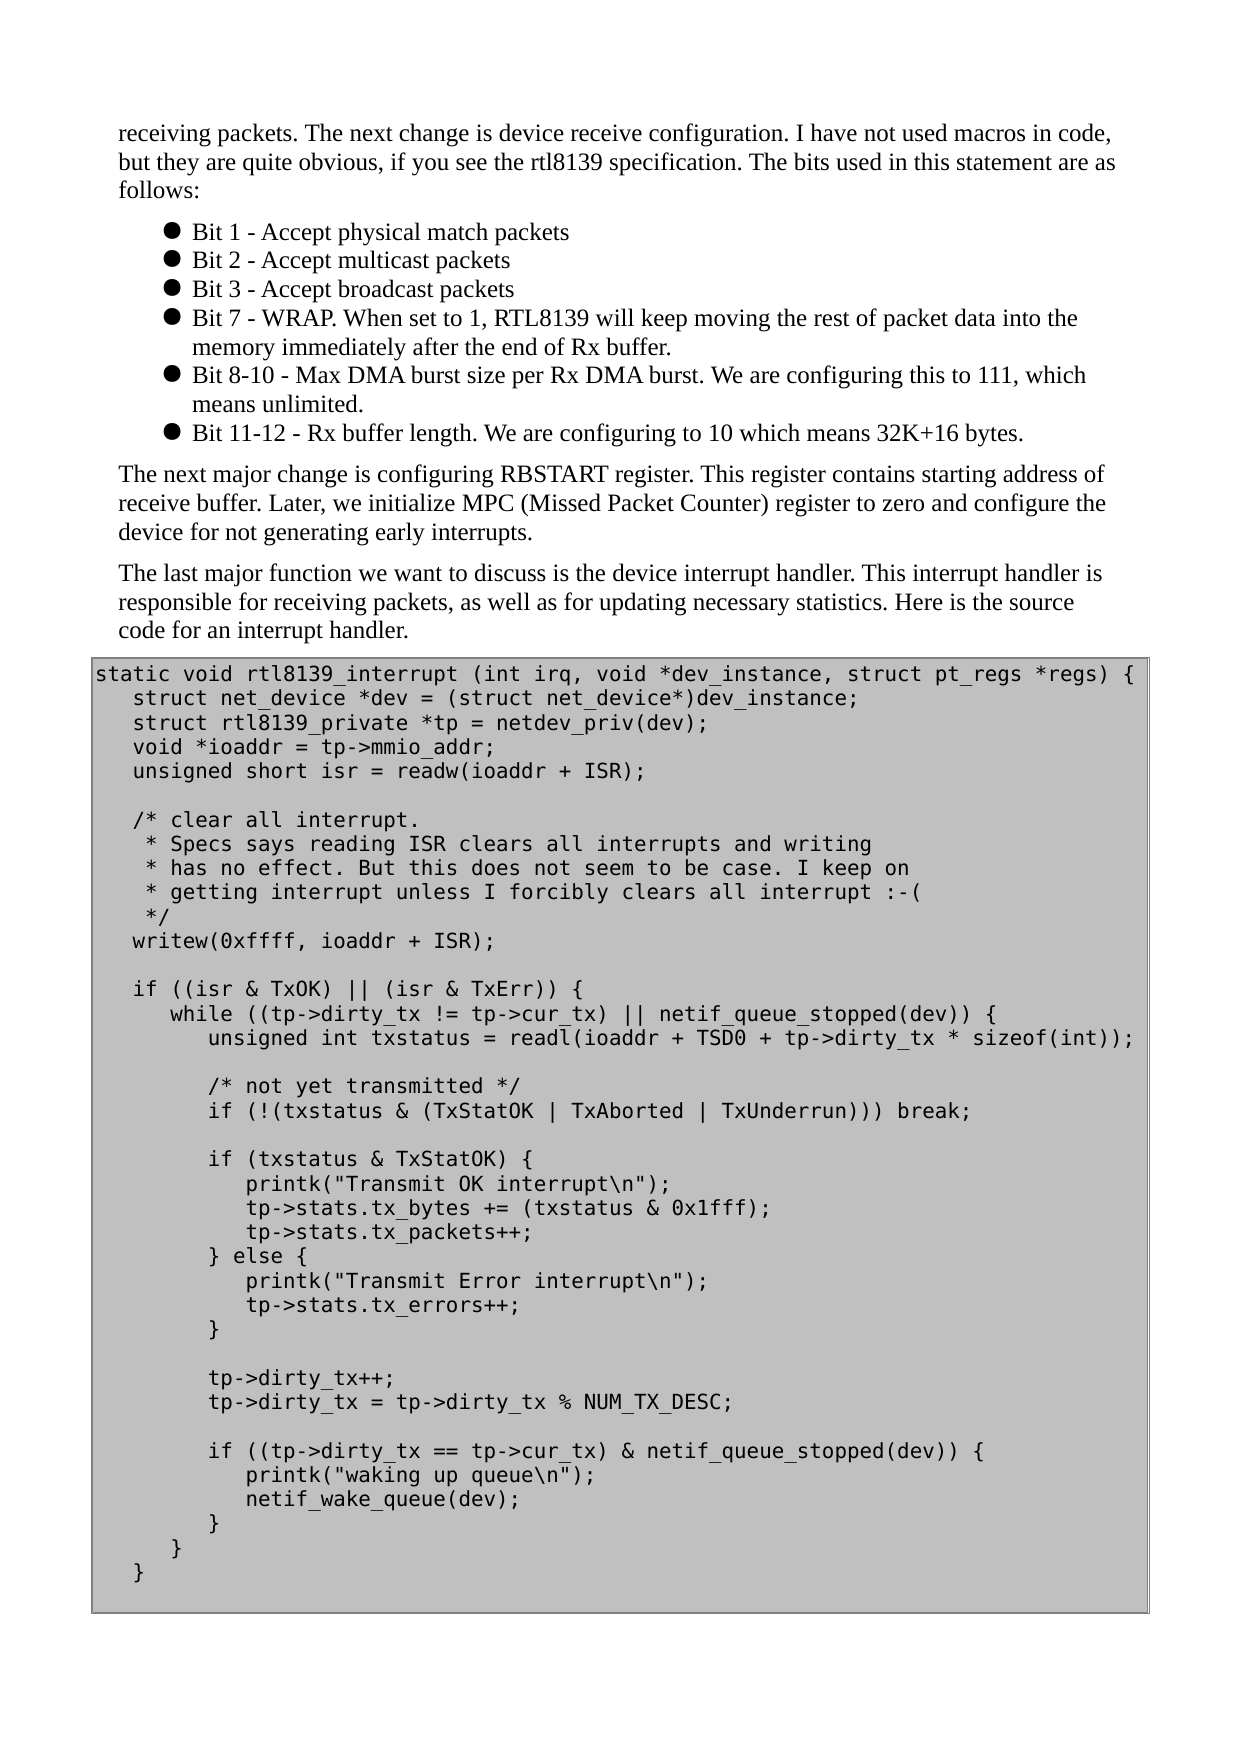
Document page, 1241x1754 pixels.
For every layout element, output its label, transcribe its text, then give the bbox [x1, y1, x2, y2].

list Bit 8-10 - Max DMA burst size per Rx DMA burst. We are configuring this to 111, which means unlimited. [162, 361, 1122, 418]
list Bit 2 - Accept multicast packets [162, 246, 1122, 274]
table_header static void rtl8139_interrupt (int irq, void *dev_instance, struct pt_regs *regs) { struct net_device *dev = (struct net_device*)dev_instance; struct rtl8139_private *tp = netdev_priv(dev); void *ioaddr = tp->mmio_addr; unsigned short isr = readw(ioaddr + ISR); /* clear all interrupt. * Specs says reading ISR clears all interrupts and writing * has no effect. But this does not seem to be case. I keep on * getting interrupt unless I forcibly clears all interrupt :-( */ writew(0xffff, ioaddr + ISR); if ((isr & TxOK) || (isr & TxErr)) { while ((tp->dirty_tx != tp->cur_tx) || netif_queue_stopped(dev)) { unsigned int txstatus = readl(ioaddr + TSD0 + tp->dirty_tx * sizeof(int)); /* not yet transmitted */ if (!(txstatus & (TxStatOK | TxAborted | TxUnderrun))) break; if (txstatus & TxStatOK) { printk("Transmit OK interrupt\n"); tp->stats.tx_bytes += (txstatus & 0x1fff); tp->stats.tx_packets++; } else { printk("Transmit Error interrupt\n"); tp->stats.tx_errors++; } tp->dirty_tx++; tp->dirty_tx = tp->dirty_tx % NUM_TX_DESC; if ((tp->dirty_tx == tp->cur_tx) & netif_queue_stopped(dev)) { printk("waking up queue\n"); netif_wake_queue(dev); } } } [93, 659, 1147, 1611]
text receiving packets. The next change is device receive configuration. I have not used macros in code, but they are quite obvious, if you see the rtl8139 specification. The bits used in this statement are as follows: [118, 118, 1122, 204]
list Bit 1 - Accept physical match packets [162, 217, 1122, 246]
text The last major function we want to discuss is the device interrupt handler. This interrupt handler is responsible for receiving packets, as well as for updating necessary statistics. Here is the source code for an interrupt handler. [118, 558, 1122, 644]
list Bit 3 - Accept broadcast packets [162, 274, 1122, 303]
text The next major change is configuring RBSTART register. This register contains starting address of receive buffer. Later, we initialize MPC (Missed Packet Counter) register to zero and configure the device for not generating early interrupts. [118, 459, 1122, 546]
list Bit 11-12 - Rx buffer length. We are configuring to 10 which means 32K+16 bytes. [162, 418, 1122, 447]
list Bit 7 - WRAP. When set to 1, RTL8139 will keep moving the rest of packet data into the memory immediately after the end of Rx buffer. [162, 303, 1122, 361]
